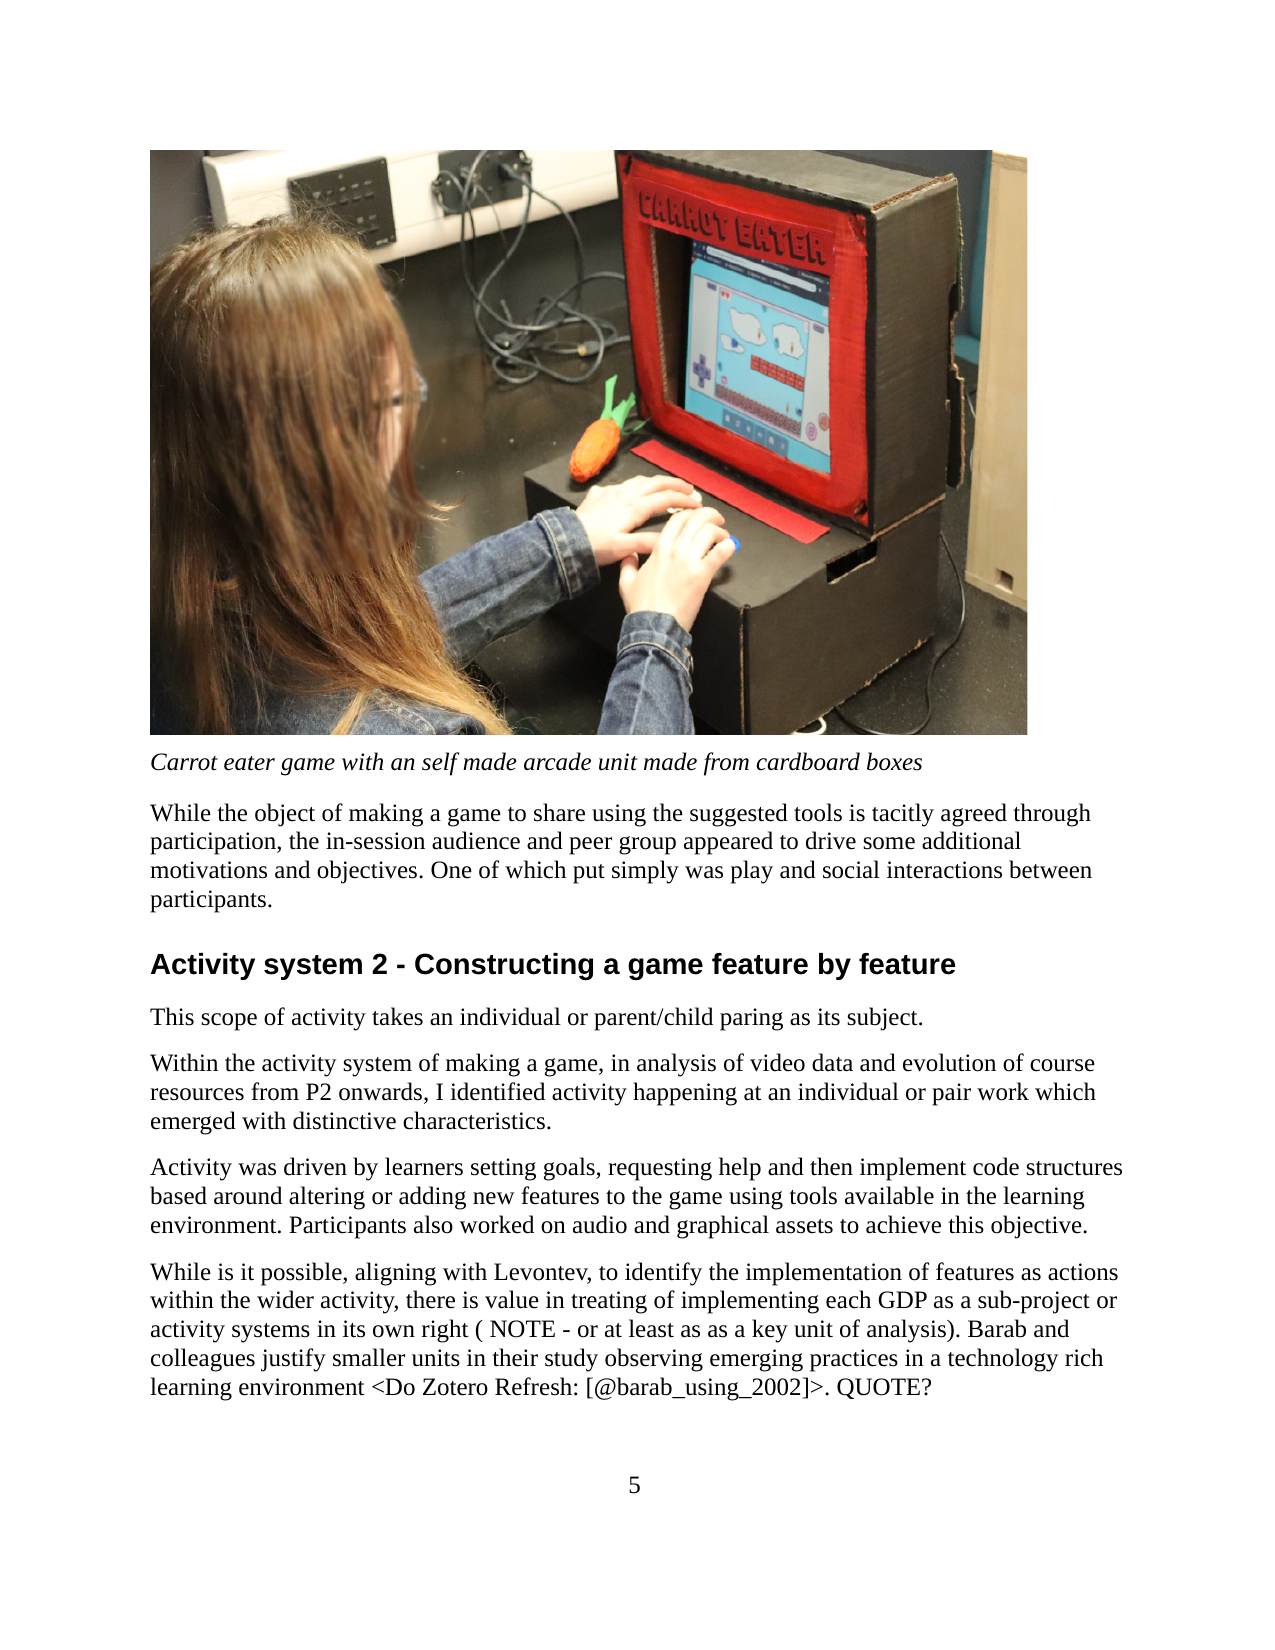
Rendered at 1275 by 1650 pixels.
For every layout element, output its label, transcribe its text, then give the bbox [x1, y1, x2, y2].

text Carrot eater game with an self made arcade unit made from cardboard boxes [150, 747, 1125, 776]
subtitle Activity system 2 - Constructing a game feature by feature [150, 947, 1125, 980]
text This scope of activity takes an individual or parent/child paring as its subject. [150, 1002, 1125, 1030]
text Within the activity system of making a game, in analysis of video data and evolution of course resources from P2 onwards, I identified activity happening at an individual or pair work which emerged with distinctive characteristics. [150, 1048, 1125, 1134]
text While is it possible, aligning with Levontev, to identify the implementation of features as actions within the wider activity, there is value in treating of implementing each GDP as a sub-project or activity systems in its own right ( NOTE - or at least as as a key unit of analysis). Barab and colleagues justify smaller units in their study observing emerging practices in a technology rich learning environment <Do Zotero Refresh: [@barab_using_2002]>. QUOTE? [150, 1257, 1125, 1400]
text Activity was driven by learners setting goals, requesting help and then implement code structures based around altering or adding new features to the game using tools available in the learning environment. Participants also worked on audio and graphical assets to achieve this objective. [150, 1152, 1125, 1239]
picture [150, 150, 1028, 735]
text While the object of making a game to share using the suggested tools is tacitly agreed through participation, the in-session audience and peer group appeared to drive some additional motivations and objectives. One of which put simply was play and social interactions between participants. [150, 798, 1125, 913]
